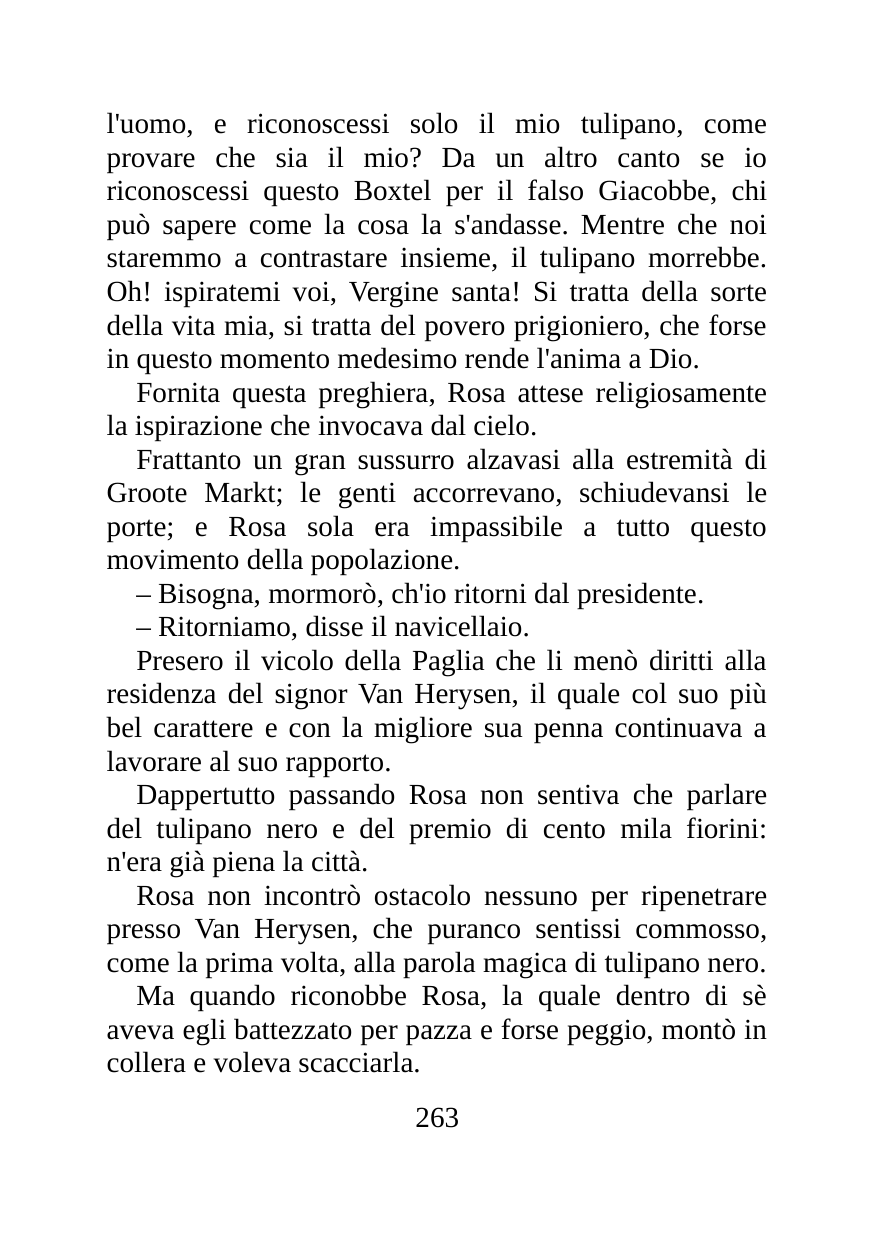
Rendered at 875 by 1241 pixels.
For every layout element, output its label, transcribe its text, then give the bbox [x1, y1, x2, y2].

text Frattanto un gran sussurro alzavasi alla estremità di Groote Markt; le genti accorrevano, schiudevansi le porte; e Rosa sola era impassibile a tutto questo movimento della popolazione. [106, 442, 768, 576]
text Fornita questa preghiera, Rosa attese religiosamente la ispirazione che invocava dal cielo. [106, 375, 768, 442]
text ‒ Bisogna, mormorò, ch'io ritorni dal presidente. [106, 576, 768, 609]
text ‒ Ritorniamo, disse il navicellaio. [106, 609, 768, 643]
text l'uomo, e riconoscessi solo il mio tulipano, come provare che sia il mio? Da un altro canto se io riconoscessi questo Boxtel per il falso Giacobbe, chi può sapere come la cosa la s'andasse. Mentre che noi staremmo a contrastare insieme, il tulipano morrebbe. Oh! ispiratemi voi, Vergine santa! Si tratta della sorte della vita mia, si tratta del povero prigioniero, che forse in questo momento medesimo rende l'anima a Dio. [106, 106, 768, 375]
text Ma quando riconobbe Rosa, la quale dentro di sè aveva egli battezzato per pazza e forse peggio, montò in collera e voleva scacciarla. [106, 978, 768, 1079]
text Dappertutto passando Rosa non sentiva che parlare del tulipano nero e del premio di cento mila fiorini: n'era già piena la città. [106, 777, 768, 878]
text Rosa non incontrò ostacolo nessuno per ripenetrare presso Van Herysen, che puranco sentissi commosso, come la prima volta, alla parola magica di tulipano nero. [106, 878, 768, 978]
text Presero il vicolo della Paglia che li menò diritti alla residenza del signor Van Herysen, il quale col suo più bel carattere e con la migliore sua penna continuava a lavorare al suo rapporto. [106, 643, 768, 777]
